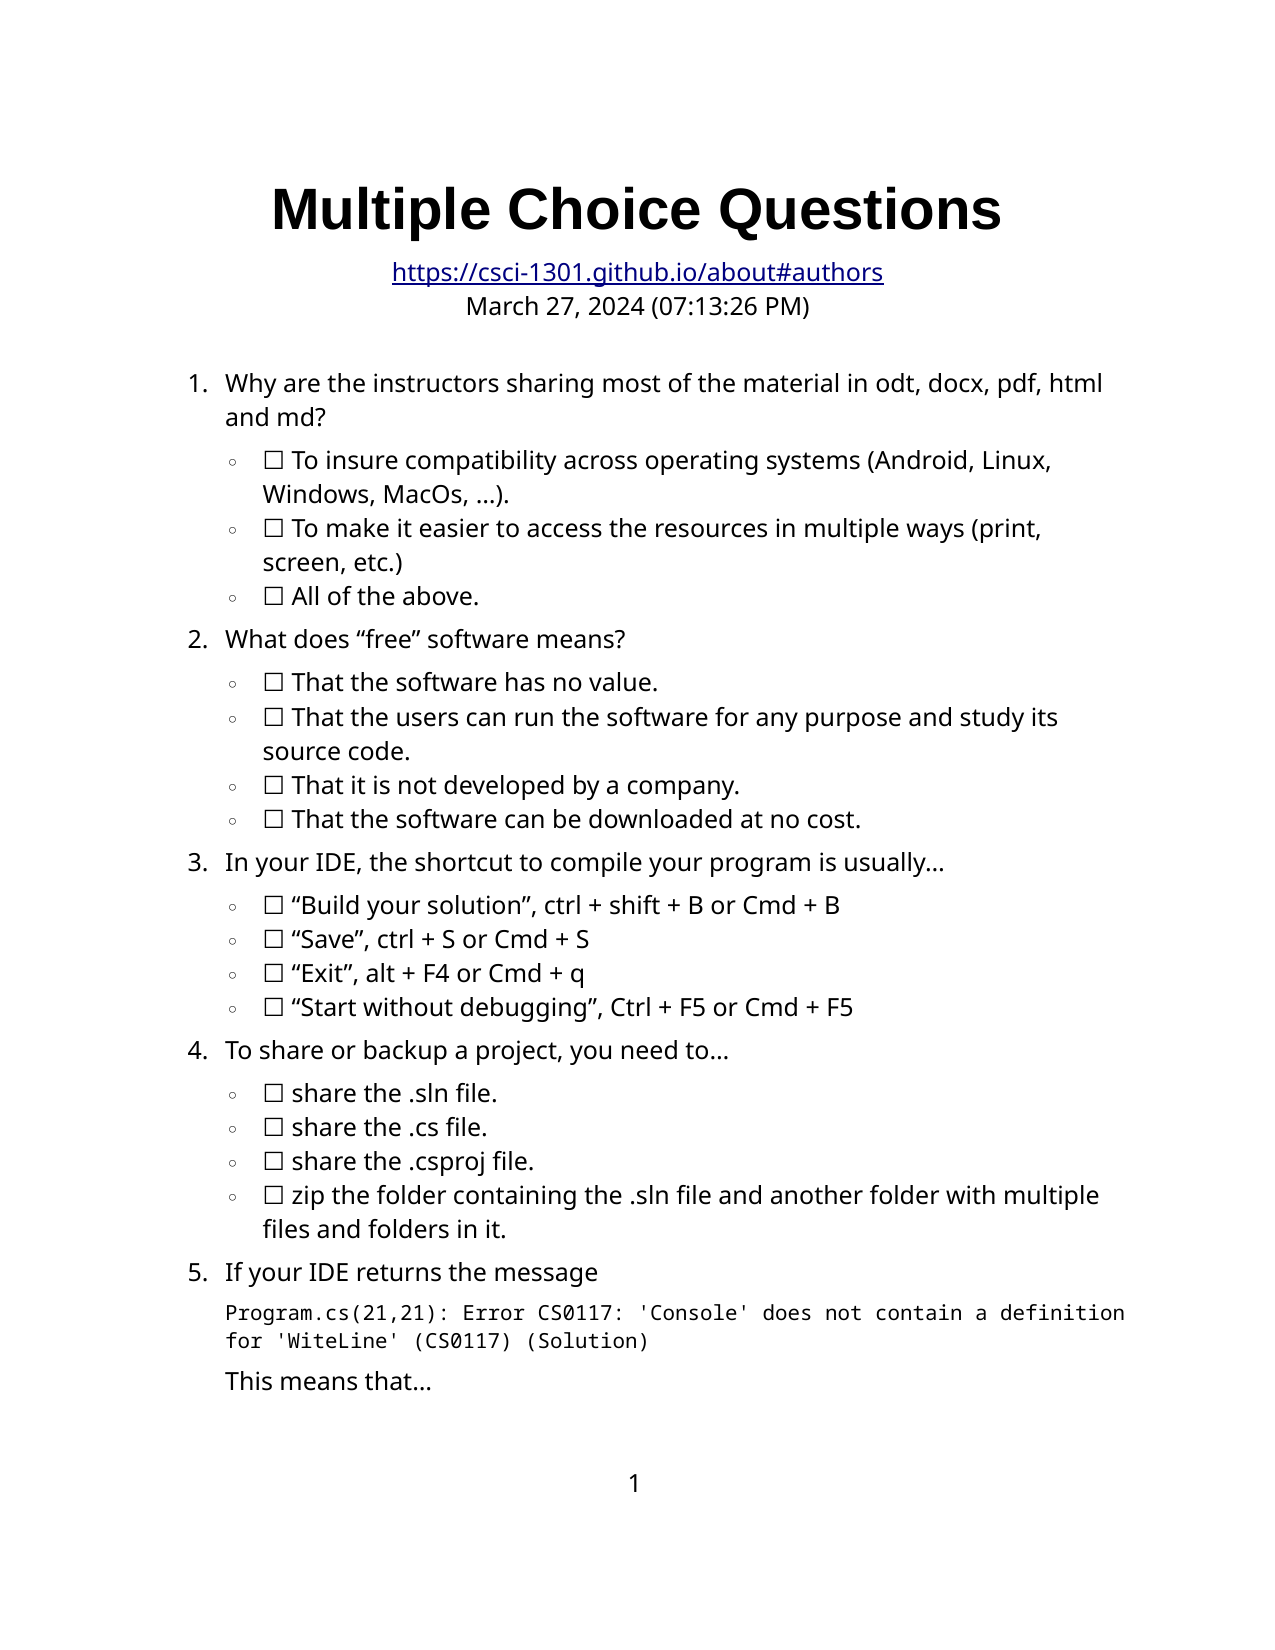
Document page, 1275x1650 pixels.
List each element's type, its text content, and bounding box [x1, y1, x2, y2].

list ☐ “Save”, ctrl + S or Cmd + S [225, 921, 1125, 956]
list In your IDE, the shortcut to compile your program is usually… [187, 844, 1125, 878]
list ☐ That it is not developed by a company. [225, 767, 1125, 801]
text March 27, 2024 (07:13:26 PM) [150, 289, 1125, 323]
list Program.cs(21,21): Error CS0117: 'Console' does not contain a definition for 'WiteLine' (CS0117) (Solution) [187, 1298, 1125, 1355]
list ☐ That the software has no value. [225, 665, 1125, 699]
list ☐ share the .sln file. [225, 1076, 1125, 1110]
list ☐ share the .csproj file. [225, 1144, 1125, 1178]
list ☐ “Exit”, alt + F4 or Cmd + q [225, 956, 1125, 989]
list If your IDE returns the message [187, 1255, 1125, 1289]
list What does “free” software means? [187, 622, 1125, 656]
list Why are the instructors sharing most of the material in odt, docx, pdf, html and md? [187, 366, 1125, 434]
list ☐ “Build your solution”, ctrl + shift + B or Cmd + B [225, 887, 1125, 921]
list ☐ To make it easier to access the resources in multiple ways (print, screen, etc.) [225, 511, 1125, 579]
list ☐ To insure compatibility across operating systems (Android, Linux, Windows, MacOs, …). [225, 443, 1125, 511]
list ☐ “Start without debugging”, Ctrl + F5 or Cmd + F5 [225, 989, 1125, 1024]
list ☐ That the users can run the software for any purpose and study its source code. [225, 699, 1125, 767]
list To share or backup a project, you need to… [187, 1033, 1125, 1067]
text https://csci-1301.github.io/about#authors [150, 254, 1125, 289]
title Multiple Choice Questions [150, 175, 1125, 242]
list ☐ That the software can be downloaded at no cost. [225, 801, 1125, 835]
list This means that… [187, 1364, 1125, 1398]
list ☐ zip the folder containing the .sln file and another folder with multiple files and folders in it. [225, 1178, 1125, 1246]
list ☐ share the .cs file. [225, 1110, 1125, 1144]
list ☐ All of the above. [225, 579, 1125, 613]
